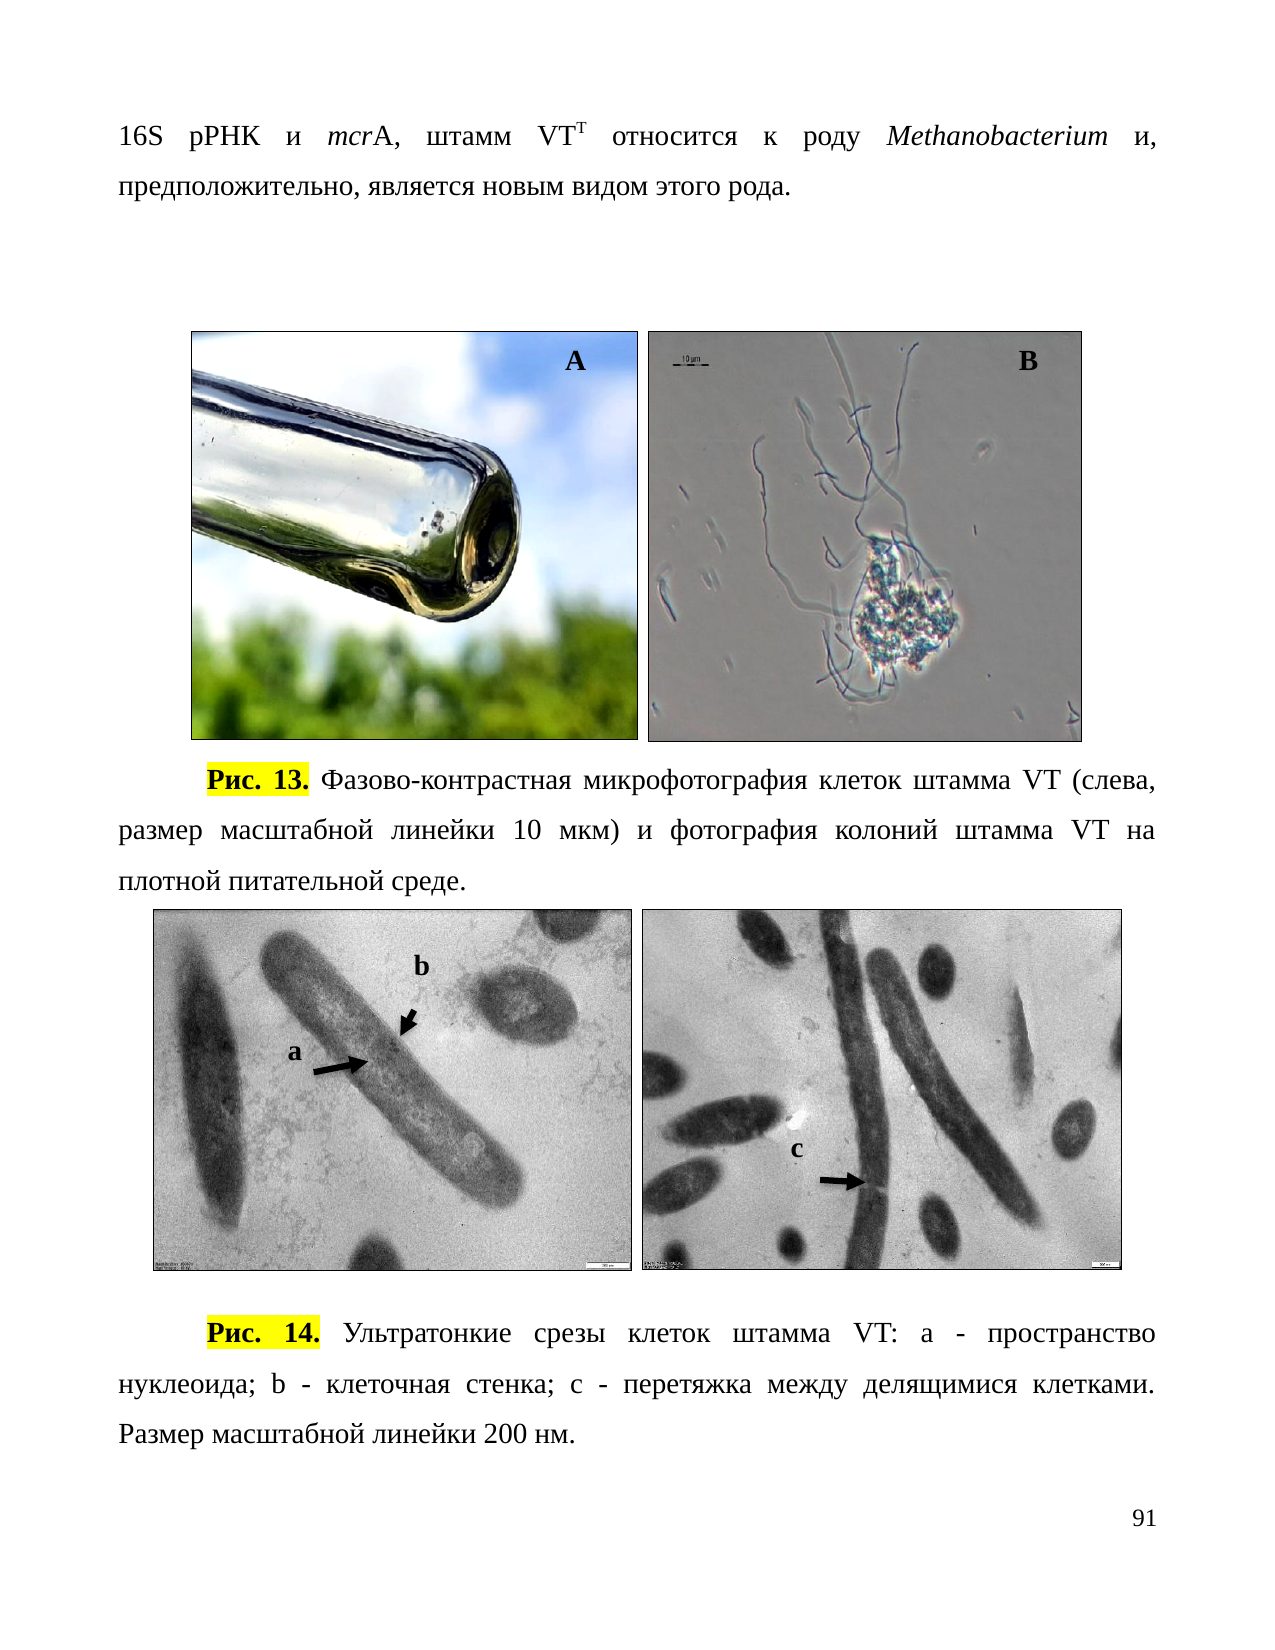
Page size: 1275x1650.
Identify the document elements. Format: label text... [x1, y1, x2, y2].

picture [192, 332, 637, 739]
picture [643, 910, 1121, 1269]
text Рис. 13. Фазово-контрастная микрофотография клеток штамма VT (слева, размер масштабной линейки 10 мкм) и фотография колоний штамма VT на плотной питательной среде. [118, 319, 1157, 896]
text 16S рРНК и mcrA, штамм VTT относится к роду Methanobacterium и, предположительно, является новым видом этого рода. [118, 118, 1157, 202]
text Рис. 14. Ультратонкие срезы клеток штамма VT: a - пространство нуклеоида; b - клеточная стенка; с - перетяжка между делящимися клетками. Размер масштабной линейки 200 нм. [118, 1315, 1157, 1449]
picture [649, 332, 1081, 741]
picture [154, 910, 631, 1270]
